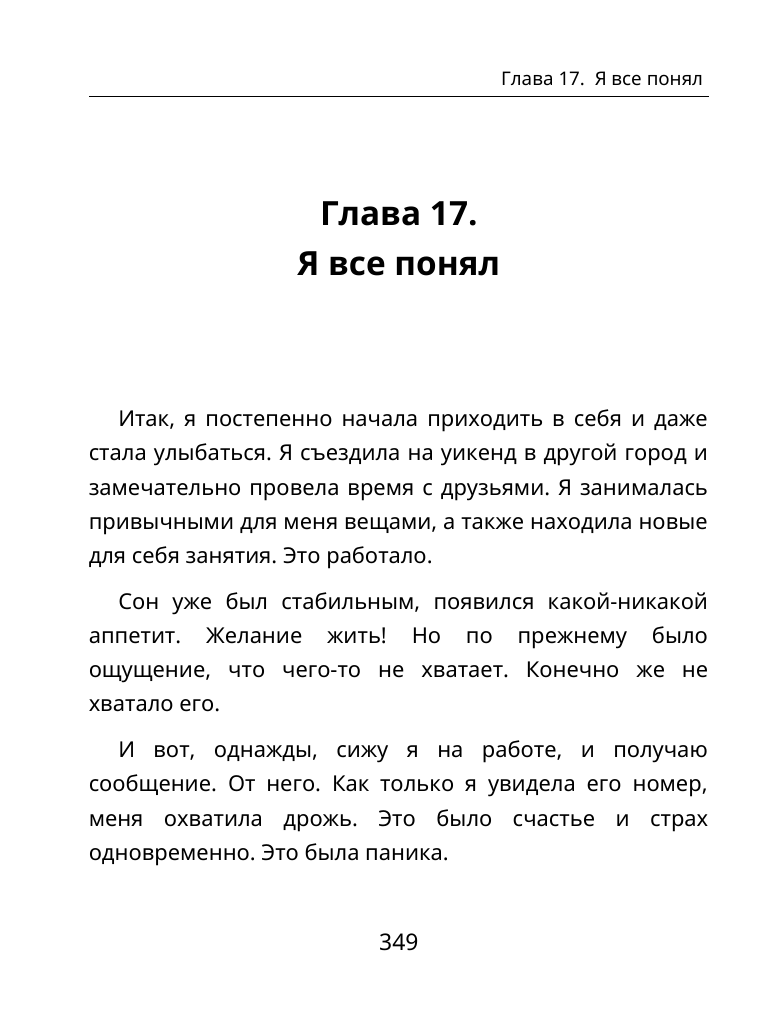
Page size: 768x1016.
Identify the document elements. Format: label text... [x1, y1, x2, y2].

text И вот, однажды, сижу я на работе, и получаю сообщение. От него. Как только я увидела его номер, меня охватила дрожь. Это было счастье и страх одновременно. Это была паника. [88, 734, 709, 867]
text Итак, я постепенно начала приходить в себя и даже стала улыбаться. Я съездила на уикенд в другой город и замечательно провела время с друзьями. Я занималась привычными для меня вещами, а также находила новые для себя занятия. Это работало. [88, 403, 709, 570]
subtitle Глава 17. Я все понял [88, 185, 709, 285]
text Сон уже был стабильным, появился какой-никакой аппетит. Желание жить! Но по прежнему было ощущение, что чего-то не хватает. Конечно же не хватало его. [88, 586, 709, 718]
